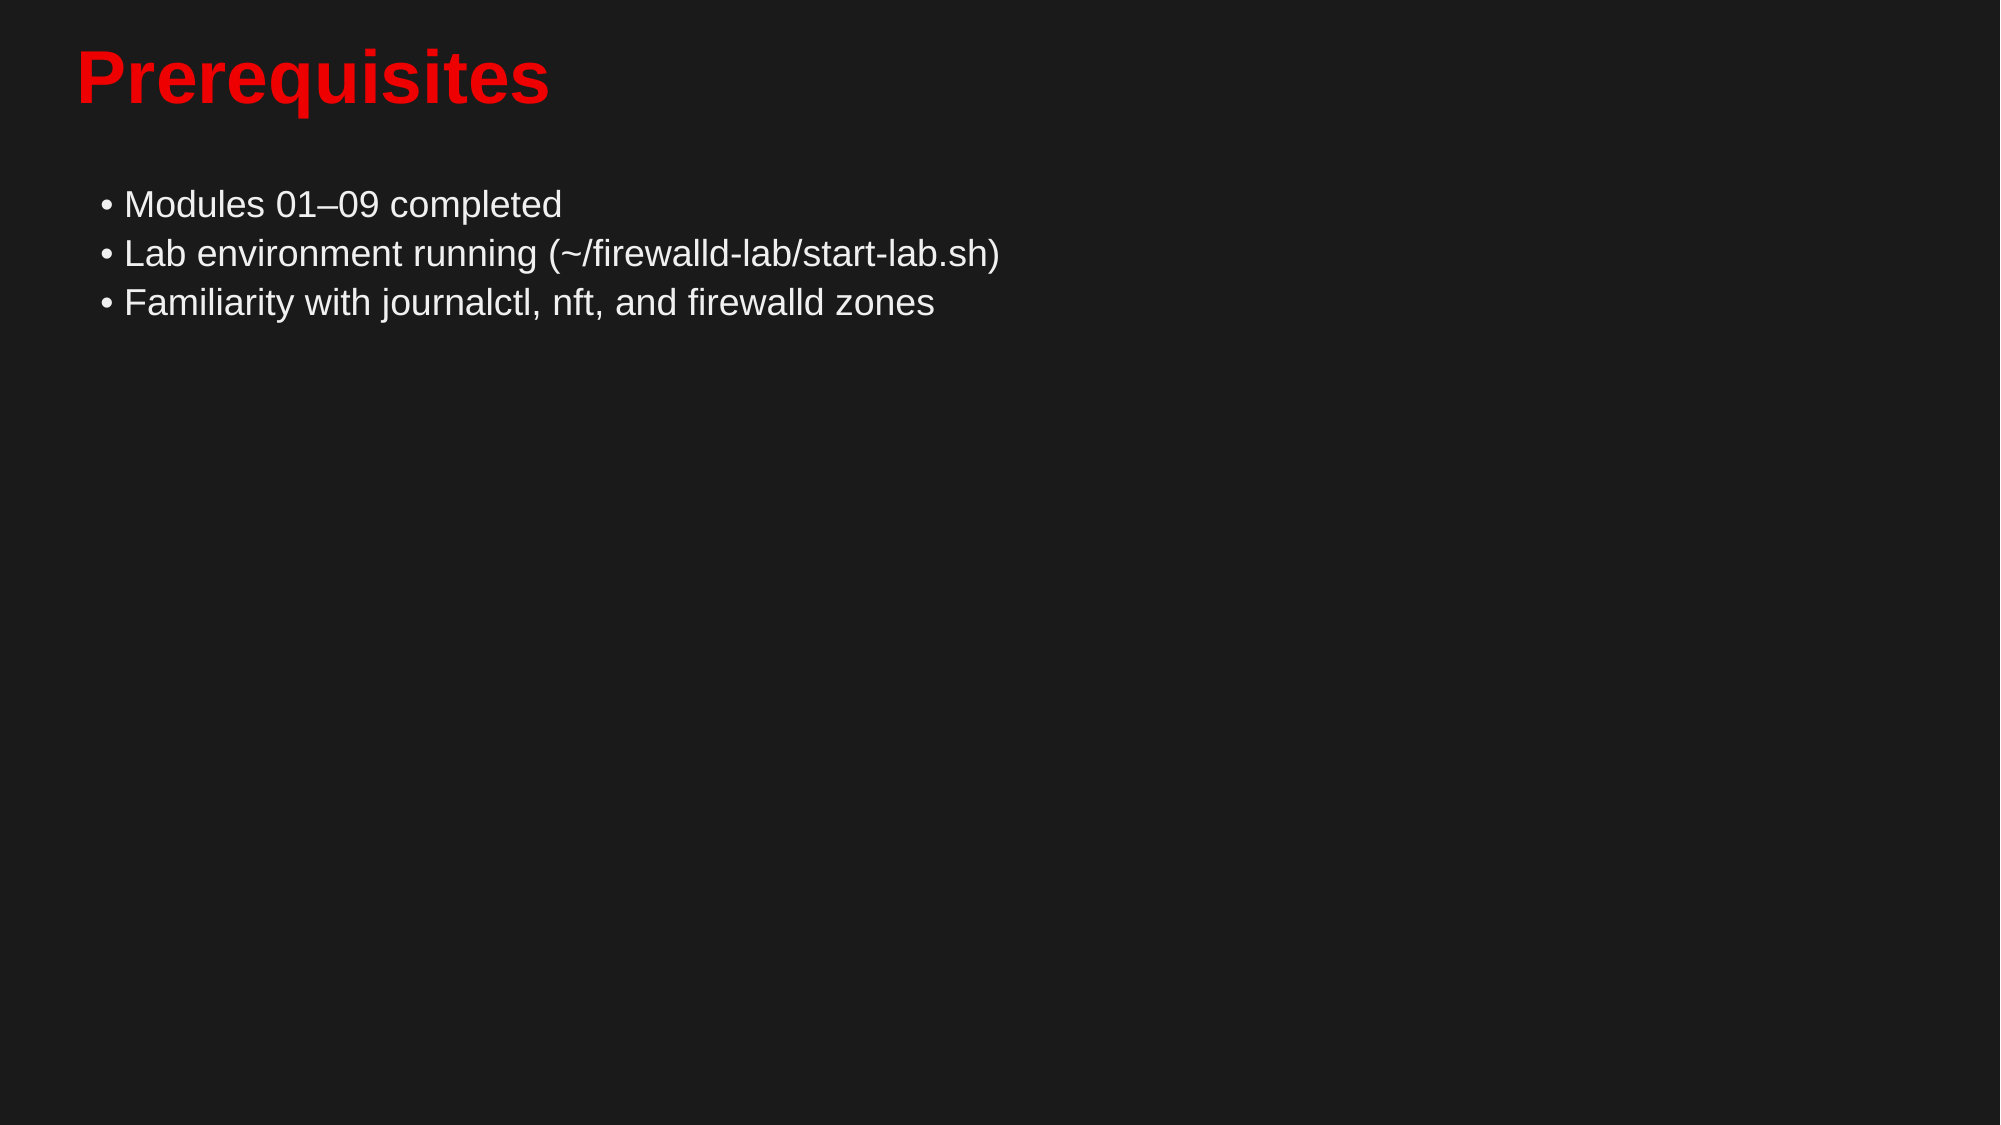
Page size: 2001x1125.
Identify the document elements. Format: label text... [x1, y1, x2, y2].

text_box Prerequisites [59, 23, 1942, 154]
text_box • Modules 01–09 completed • Lab environment running (~/firewalld-lab/start-lab.sh) • Familiarity with journalctl, nft, and firewalld zones [59, 171, 1942, 1087]
